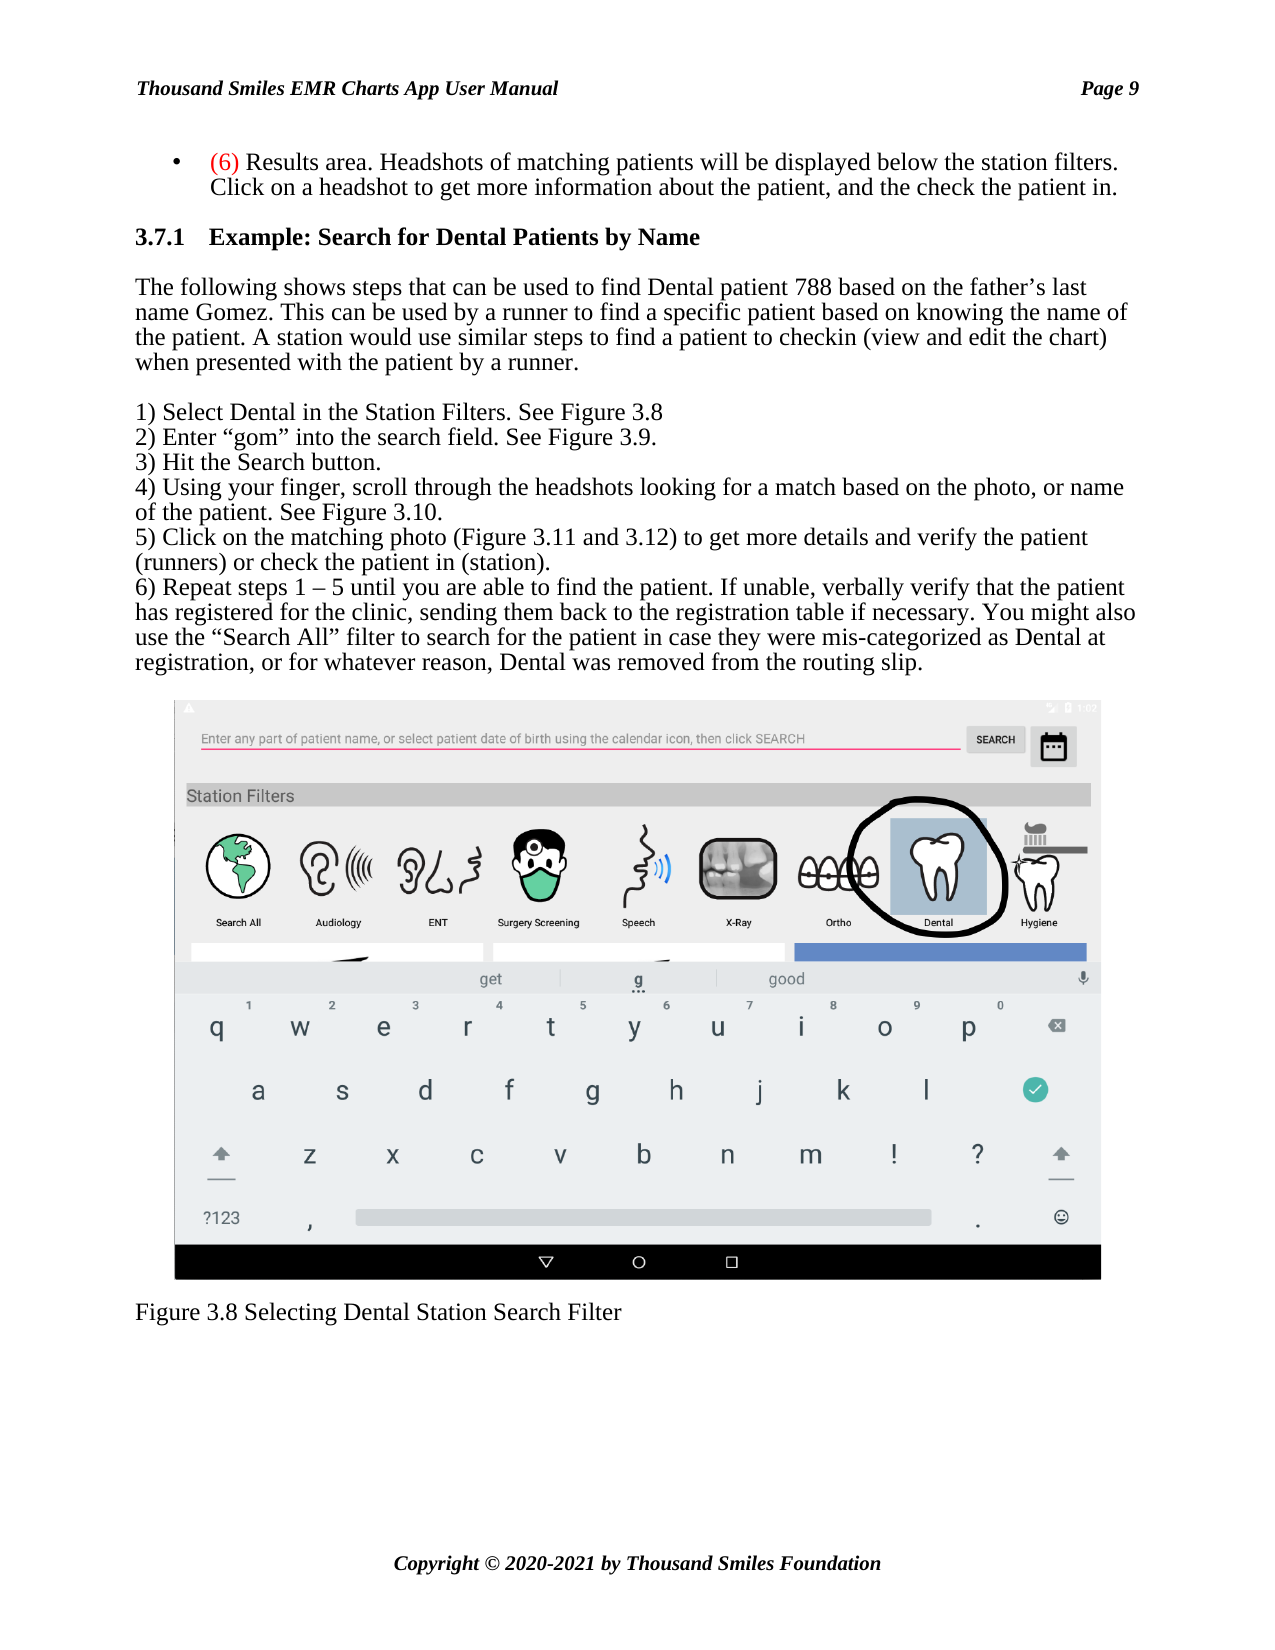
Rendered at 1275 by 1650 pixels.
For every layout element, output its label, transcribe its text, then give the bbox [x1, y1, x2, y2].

list (6) Results area. Headshots of matching patients will be displayed below the station filters. Click on a headshot to get more information about the patient, and the check the patient in. [172, 150, 1140, 200]
text The following shows steps that can be used to find Dental patient 788 based on the father’s last name Gomez. This can be used by a runner to find a specific patient based on knowing the name of the patient. A station would use similar steps to find a patient to checkin (view and edit the chart) when presented with the patient by a runner. [135, 275, 1140, 375]
picture [174, 700, 1102, 1280]
text 2) Enter “gom” into the search field. See Figure 3.9. [135, 425, 1140, 450]
text 3) Hit the Search button. [135, 450, 1140, 475]
text 4) Using your finger, scroll through the headshots looking for a match based on the photo, or name of the patient. See Figure 3.10. [135, 475, 1140, 525]
text 1) Select Dental in the Station Filters. See Figure 3.8 [135, 400, 1140, 425]
subtitle Example: Search for Dental Patients by Name [135, 225, 1140, 250]
text 6) Repeat steps 1 – 5 until you are able to find the patient. If unable, verbally verify that the patient has registered for the clinic, sending them back to the registration table if necessary. You might also use the “Search All” filter to search for the patient in case they were mis-categorized as Dental at registration, or for whatever reason, Dental was removed from the routing slip. [135, 575, 1140, 675]
text Figure 3.8 Selecting Dental Station Search Filter [135, 1300, 1140, 1325]
text 5) Click on the matching photo (Figure 3.11 and 3.12) to get more details and verify the patient (runners) or check the patient in (station). [135, 525, 1140, 575]
